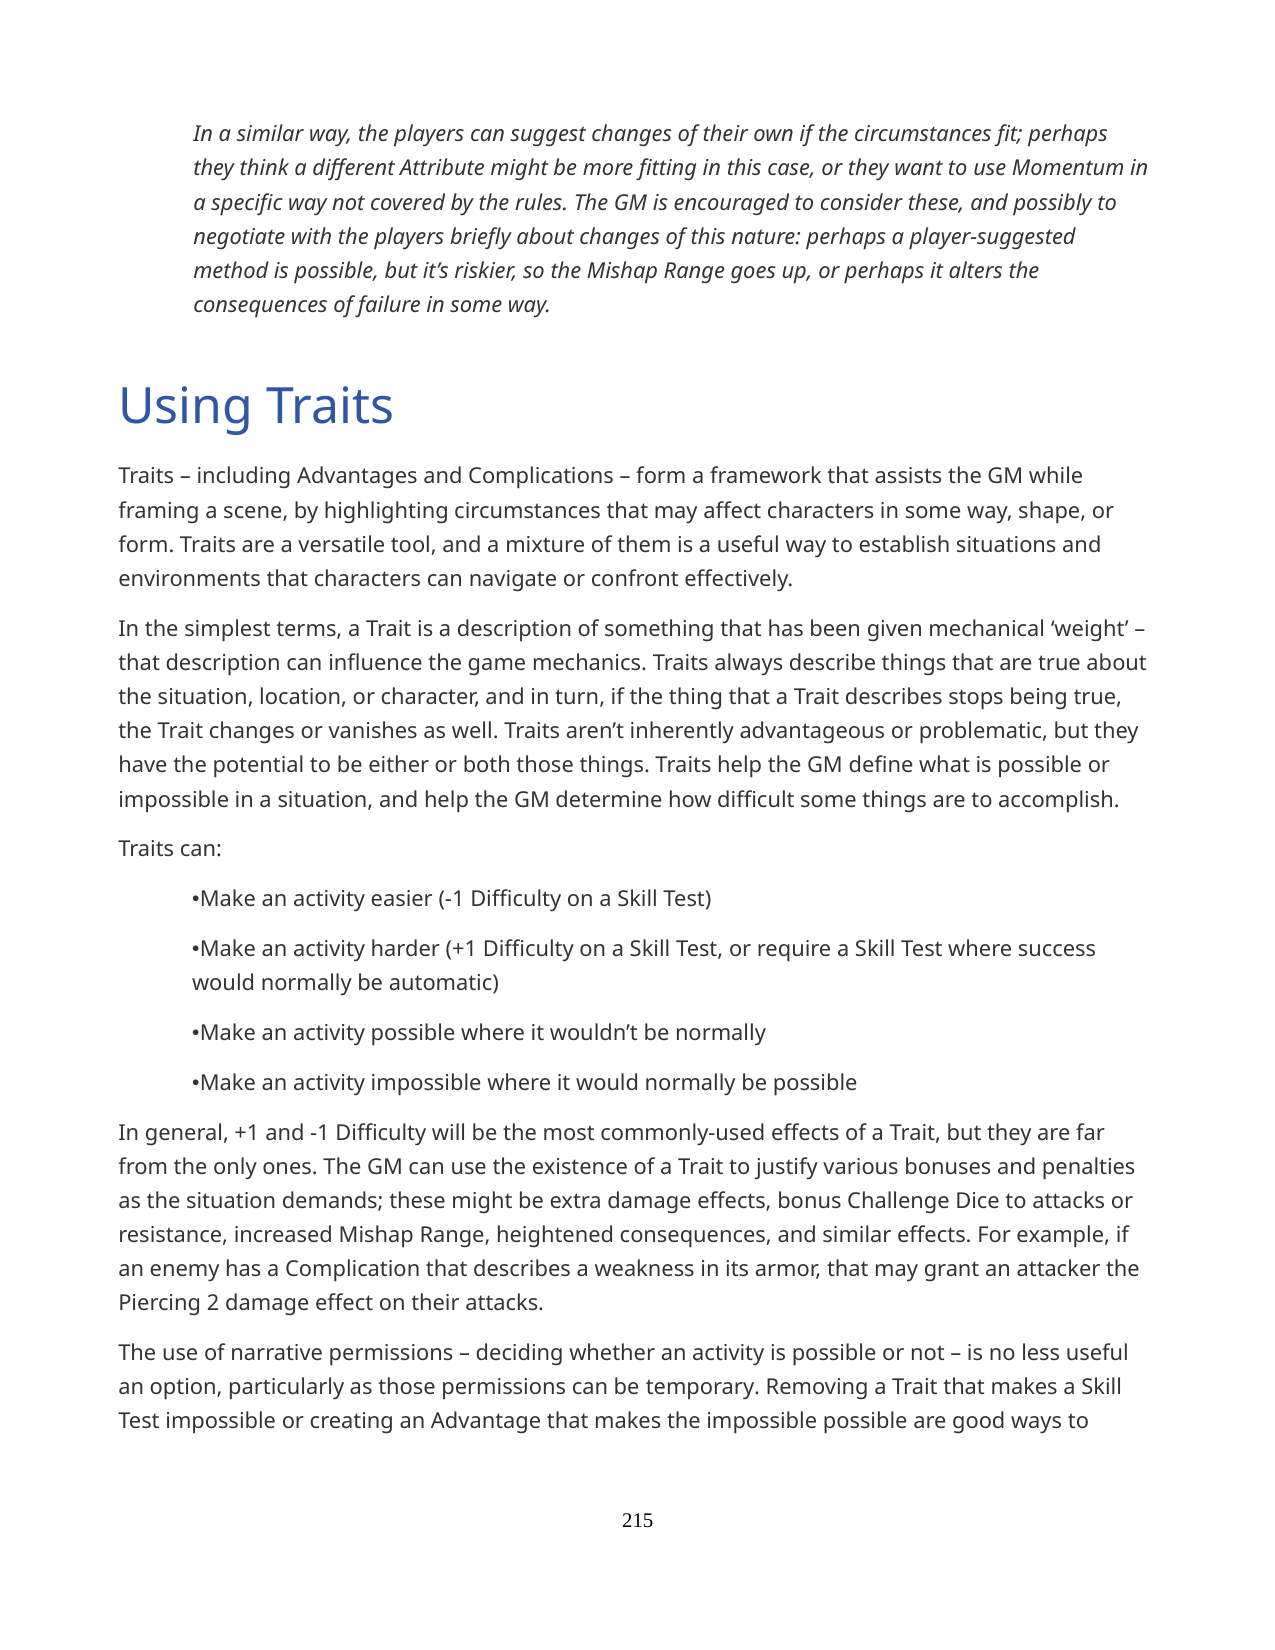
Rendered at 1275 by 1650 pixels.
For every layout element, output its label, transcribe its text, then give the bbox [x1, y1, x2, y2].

text In a similar way, the players can suggest changes of their own if the circumstances fit; perhaps they think a different Attribute might be more fitting in this case, or they want to use Momentum in a specific way not covered by the rules. The GM is encouraged to consider these, and possibly to negotiate with the players briefly about changes of this nature: perhaps a player-suggested method is possible, but it’s riskier, so the Mishap Range goes up, or perhaps it alters the consequences of failure in some way. [193, 118, 1157, 319]
list Make an activity possible where it wouldn’t be normally [118, 1017, 1157, 1047]
text In the simplest terms, a Trait is a description of something that has been given mechanical ‘weight’ – that description can influence the game mechanics. Traits always describe things that are true about the situation, location, or character, and in turn, if the thing that a Trait describes stops being true, the Trait changes or vanishes as well. Traits aren’t inherently advantageous or problematic, but they have the potential to be either or both those things. Traits help the GM define what is possible or impossible in a situation, and help the GM determine how difficult some things are to accomplish. [118, 613, 1157, 813]
list Make an activity impossible where it would normally be possible [118, 1067, 1157, 1097]
text Traits can: [118, 833, 1157, 863]
list Make an activity easier (-1 Difficulty on a Skill Test) [118, 883, 1157, 913]
text The use of narrative permissions – deciding whether an activity is possible or not – is no less useful an option, particularly as those permissions can be temporary. Removing a Trait that makes a Skill Test impossible or creating an Advantage that makes the impossible possible are good ways to [118, 1337, 1157, 1435]
subtitle Using Traits [118, 370, 1157, 438]
text In general, +1 and -1 Difficulty will be the most commonly-used effects of a Trait, but they are far from the only ones. The GM can use the existence of a Trait to justify various bonuses and penalties as the situation demands; these might be extra damage effects, bonus Challenge Dice to attacks or resistance, increased Mishap Range, heightened consequences, and similar effects. For example, if an enemy has a Complication that describes a weakness in its armor, that may grant an attacker the Piercing 2 damage effect on their attacks. [118, 1117, 1157, 1317]
text Traits – including Advantages and Complications – form a framework that assists the GM while framing a scene, by highlighting circumstances that may affect characters in some way, shape, or form. Traits are a versatile tool, and a mixture of them is a useful way to establish situations and environments that characters can navigate or confront effectively. [118, 461, 1157, 593]
list Make an activity harder (+1 Difficulty on a Skill Test, or require a Skill Test where success would normally be automatic) [118, 933, 1157, 997]
